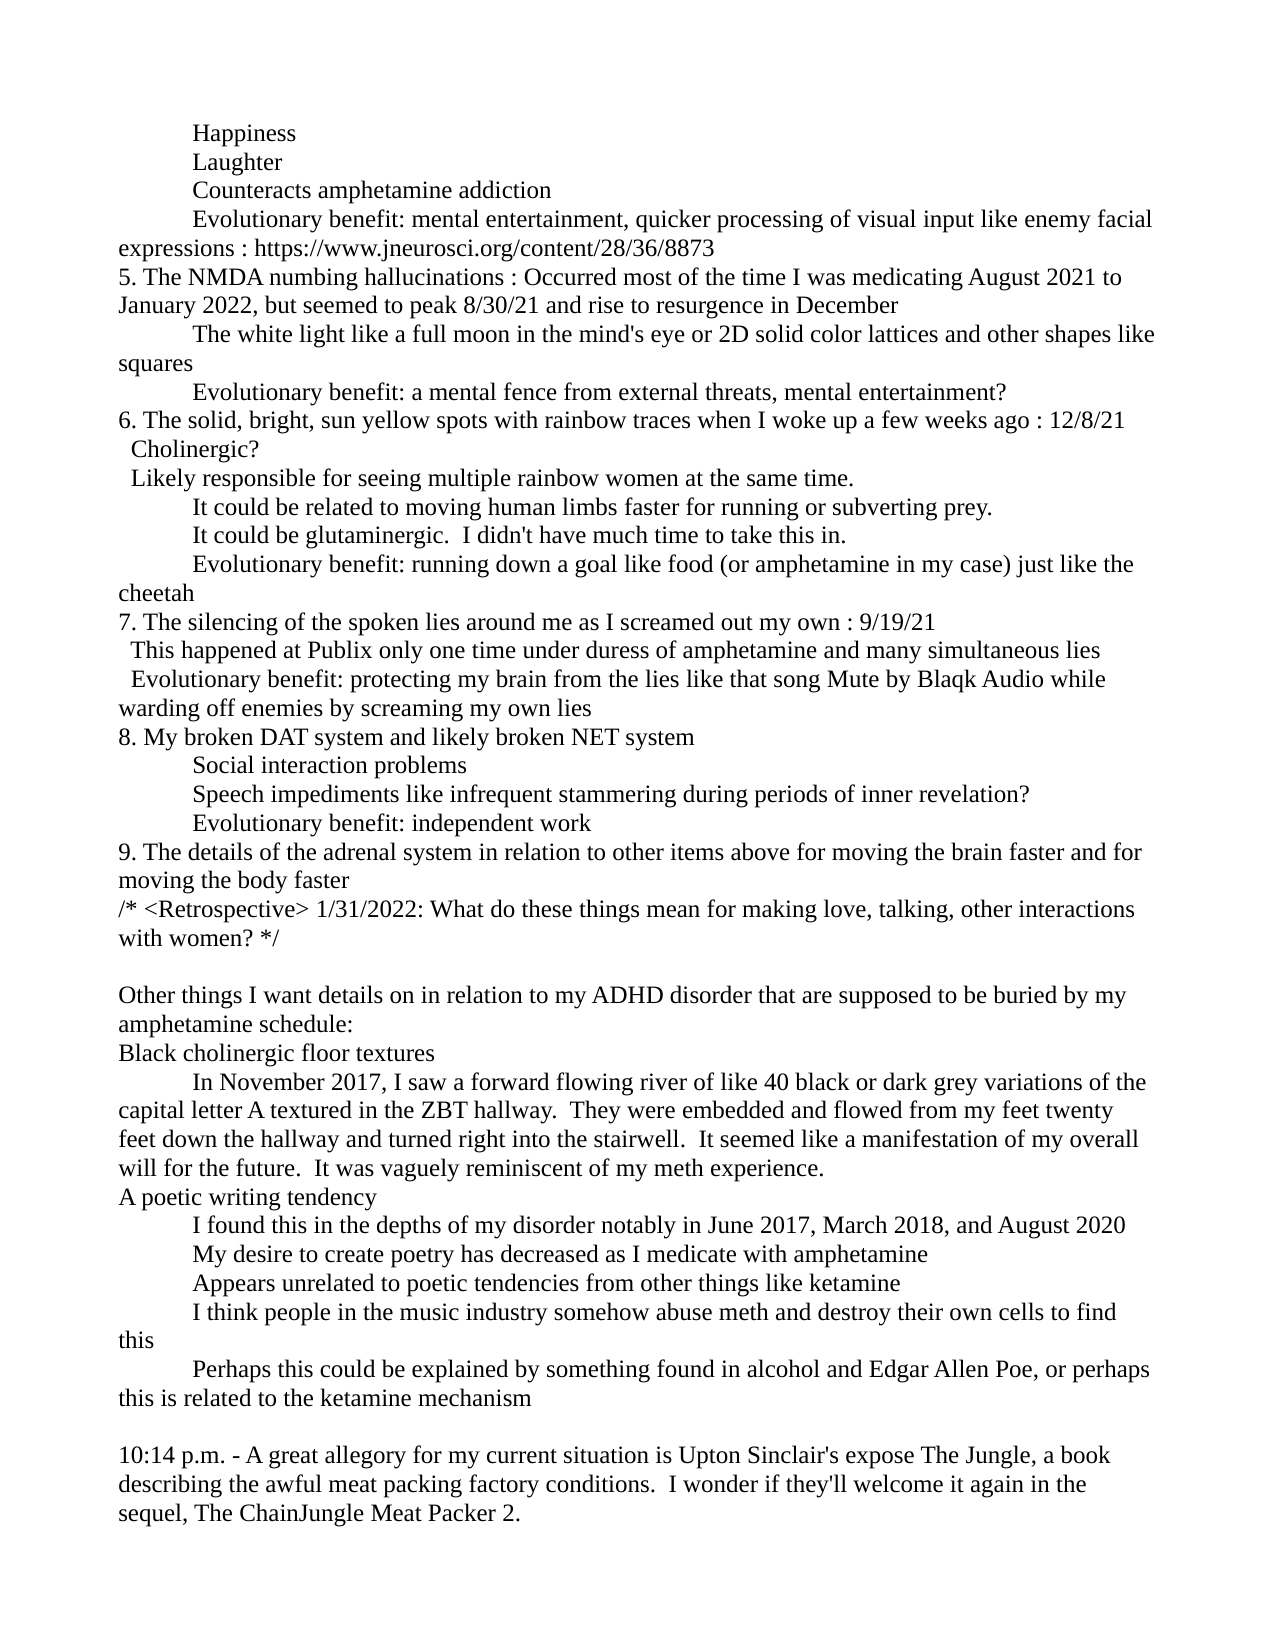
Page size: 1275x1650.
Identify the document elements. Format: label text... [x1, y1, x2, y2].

text Evolutionary benefit: mental entertainment, quicker processing of visual input like enemy facial expressions : https://www.jneurosci.org/content/28/36/8873 [118, 204, 1157, 262]
text 8. My broken DAT system and likely broken NET system [118, 722, 1157, 751]
text I found this in the depths of my disorder notably in June 2017, March 2018, and August 2020 [118, 1211, 1157, 1239]
text Perhaps this could be explained by something found in alcohol and Edgar Allen Poe, or perhaps this is related to the ketamine mechanism [118, 1354, 1157, 1412]
text Other things I want details on in relation to my ADHD disorder that are supposed to be buried by my amphetamine schedule: [118, 981, 1157, 1038]
text 9. The details of the adrenal system in relation to other items above for moving the brain faster and for moving the body faster [118, 837, 1157, 894]
text Speech impediments like infrequent stammering during periods of inner revelation? [118, 779, 1157, 808]
text /* <Retrospective> 1/31/2022: What do these things mean for making love, talking, other interactions with women? */ [118, 894, 1157, 952]
text 7. The silencing of the spoken lies around me as I screamed out my own : 9/19/21 [118, 607, 1157, 636]
text A poetic writing tendency [118, 1182, 1157, 1211]
text Black cholinergic floor textures [118, 1038, 1157, 1067]
text Likely responsible for seeing multiple rainbow women at the same time. [118, 463, 1157, 492]
text The white light like a full moon in the mind's eye or 2D solid color lattices and other shapes like squares [118, 319, 1157, 377]
text Evolutionary benefit: a mental fence from external threats, mental entertainment? [118, 377, 1157, 406]
text Social interaction problems [118, 751, 1157, 779]
text 6. The solid, bright, sun yellow spots with rainbow traces when I woke up a few weeks ago : 12/8/21 [118, 406, 1157, 434]
text Evolutionary benefit: independent work [118, 808, 1157, 837]
text Evolutionary benefit: running down a goal like food (or amphetamine in my case) just like the cheetah [118, 549, 1157, 607]
text This happened at Publix only one time under duress of amphetamine and many simultaneous lies [118, 636, 1157, 664]
text 5. The NMDA numbing hallucinations : Occurred most of the time I was medicating August 2021 to January 2022, but seemed to peak 8/30/21 and rise to resurgence in December [118, 262, 1157, 319]
text Laughter [118, 147, 1157, 176]
text 10:14 p.m. - A great allegory for my current situation is Upton Sinclair's expose The Jungle, a book describing the awful meat packing factory conditions. I wonder if they'll welcome it again in the sequel, The ChainJungle Meat Packer 2. [118, 1441, 1157, 1527]
text Evolutionary benefit: protecting my brain from the lies like that song Mute by Blaqk Audio while warding off enemies by screaming my own lies [118, 664, 1157, 722]
text My desire to create poetry has decreased as I medicate with amphetamine [118, 1239, 1157, 1268]
text Cholinergic? [118, 434, 1157, 463]
text Counteracts amphetamine addiction [118, 176, 1157, 204]
text Appears unrelated to poetic tendencies from other things like ketamine [118, 1268, 1157, 1297]
text It could be glutaminergic. I didn't have much time to take this in. [118, 521, 1157, 549]
text In November 2017, I saw a forward flowing river of like 40 black or dark grey variations of the capital letter A textured in the ZBT hallway. They were embedded and flowed from my feet twenty feet down the hallway and turned right into the stairwell. It seemed like a manifestation of my overall will for the future. It was vaguely reminiscent of my meth experience. [118, 1067, 1157, 1182]
text Happiness [118, 118, 1157, 147]
text I think people in the music industry somehow abuse meth and destroy their own cells to find this [118, 1297, 1157, 1354]
text It could be related to moving human limbs faster for running or subverting prey. [118, 492, 1157, 521]
